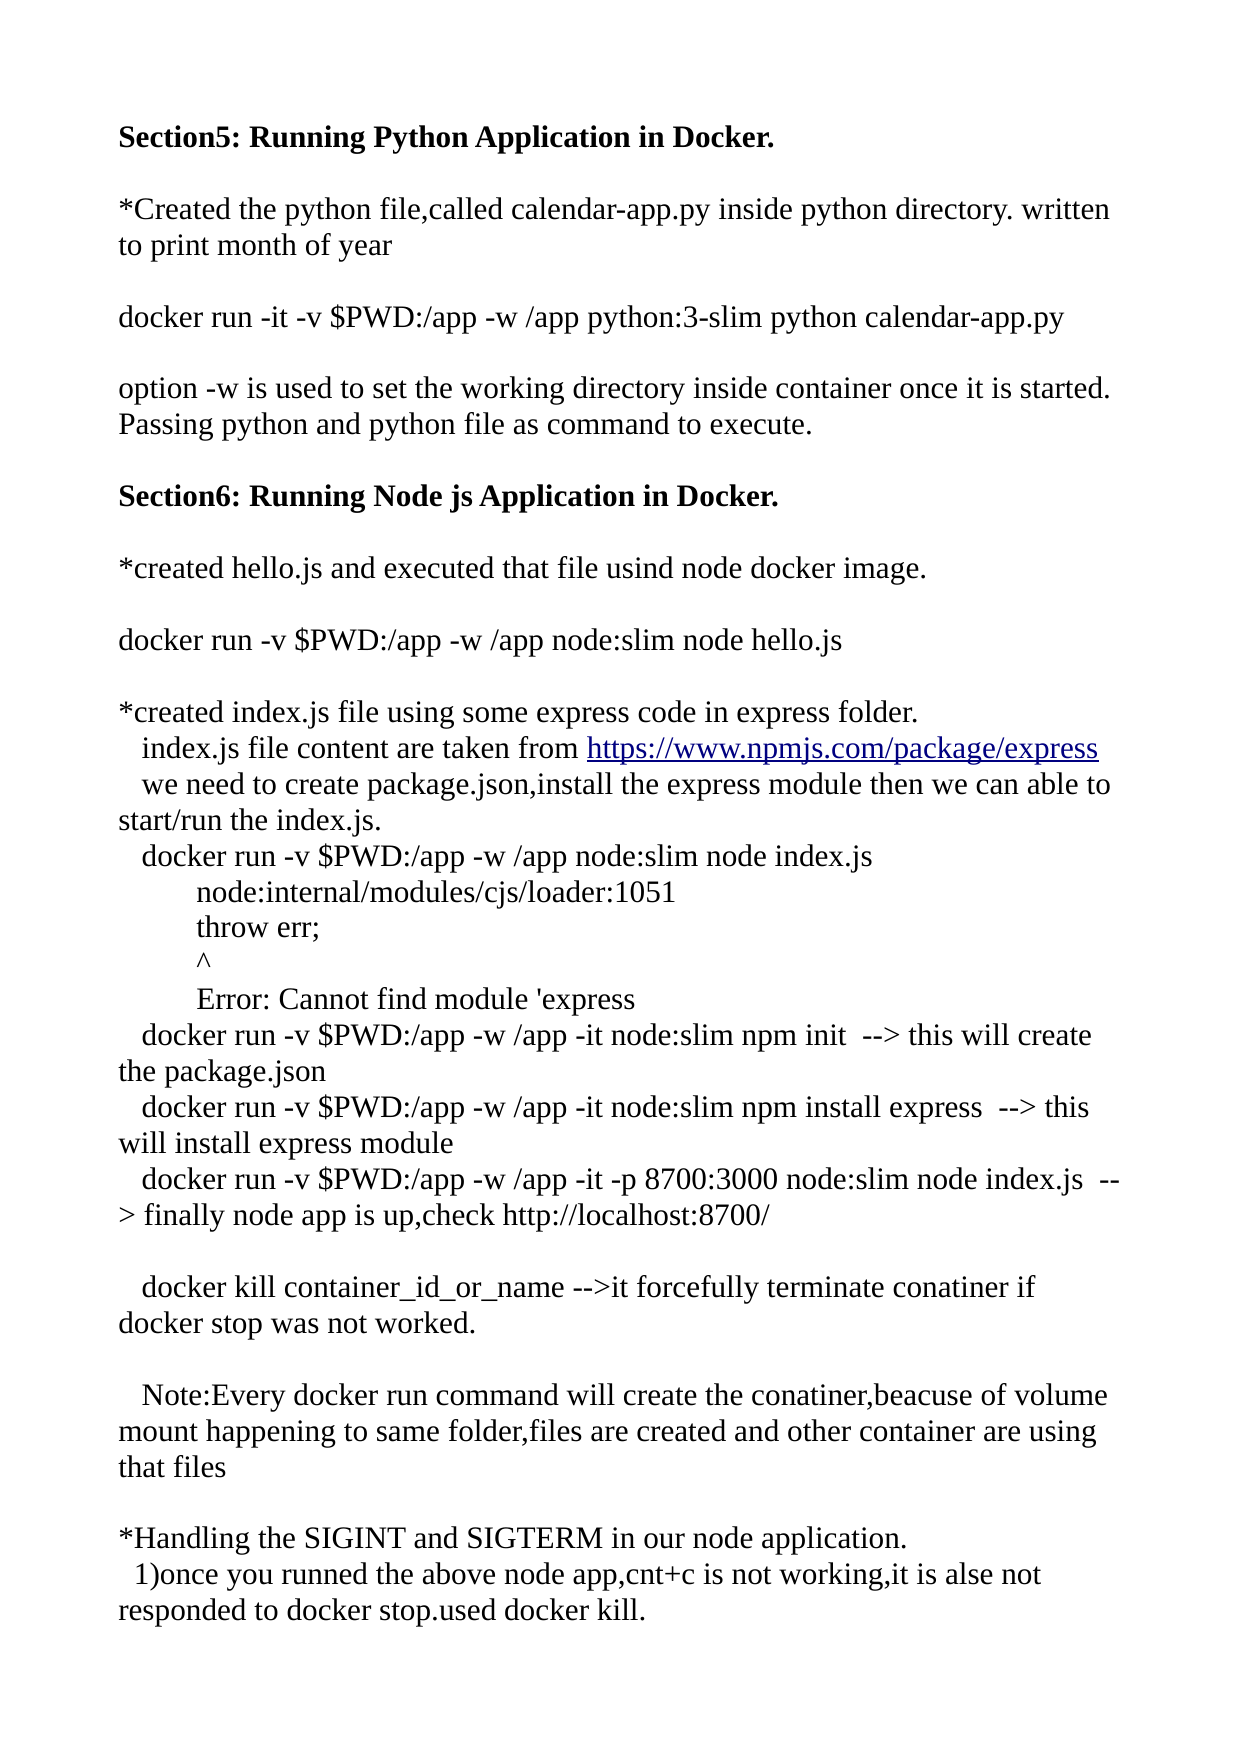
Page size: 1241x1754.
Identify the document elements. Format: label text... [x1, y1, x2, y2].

text docker run -v $PWD:/app -w /app -it -p 8700:3000 node:slim node index.js --> finally node app is up,check http://localhost:8700/ [118, 1160, 1122, 1232]
text *Created the python file,called calendar-app.py inside python directory. written to print month of year [118, 190, 1122, 262]
text Error: Cannot find module 'express [118, 981, 1122, 1017]
text Section5: Running Python Application in Docker. [118, 118, 1122, 154]
text docker run -v $PWD:/app -w /app node:slim node hello.js [118, 621, 1122, 657]
text option -w is used to set the working directory inside container once it is started. Passing python and python file as command to execute. [118, 370, 1122, 442]
text docker kill container_id_or_name -->it forcefully terminate conatiner if docker stop was not worked. [118, 1268, 1122, 1340]
text Note:Every docker run command will create the conatiner,beacuse of volume mount happening to same folder,files are created and other container are using that files [118, 1376, 1122, 1484]
text docker run -it -v $PWD:/app -w /app python:3-slim python calendar-app.py [118, 298, 1122, 334]
text *Handling the SIGINT and SIGTERM in our node application. [118, 1520, 1122, 1556]
text docker run -v $PWD:/app -w /app node:slim node index.js [118, 837, 1122, 873]
text ^ [118, 945, 1122, 981]
text we need to create package.json,install the express module then we can able to start/run the index.js. [118, 765, 1122, 837]
text docker run -v $PWD:/app -w /app -it node:slim npm init --> this will create the package.json [118, 1017, 1122, 1088]
text throw err; [118, 909, 1122, 945]
text docker run -v $PWD:/app -w /app -it node:slim npm install express --> this will install express module [118, 1088, 1122, 1160]
text index.js file content are taken from https://www.npmjs.com/package/express [118, 729, 1122, 765]
text Section6: Running Node js Application in Docker. [118, 477, 1122, 513]
text *created hello.js and executed that file usind node docker image. [118, 549, 1122, 585]
text *created index.js file using some express code in express folder. [118, 693, 1122, 729]
text 1)once you runned the above node app,cnt+c is not working,it is alse not responded to docker stop.used docker kill. [118, 1556, 1122, 1627]
text node:internal/modules/cjs/loader:1051 [118, 873, 1122, 909]
